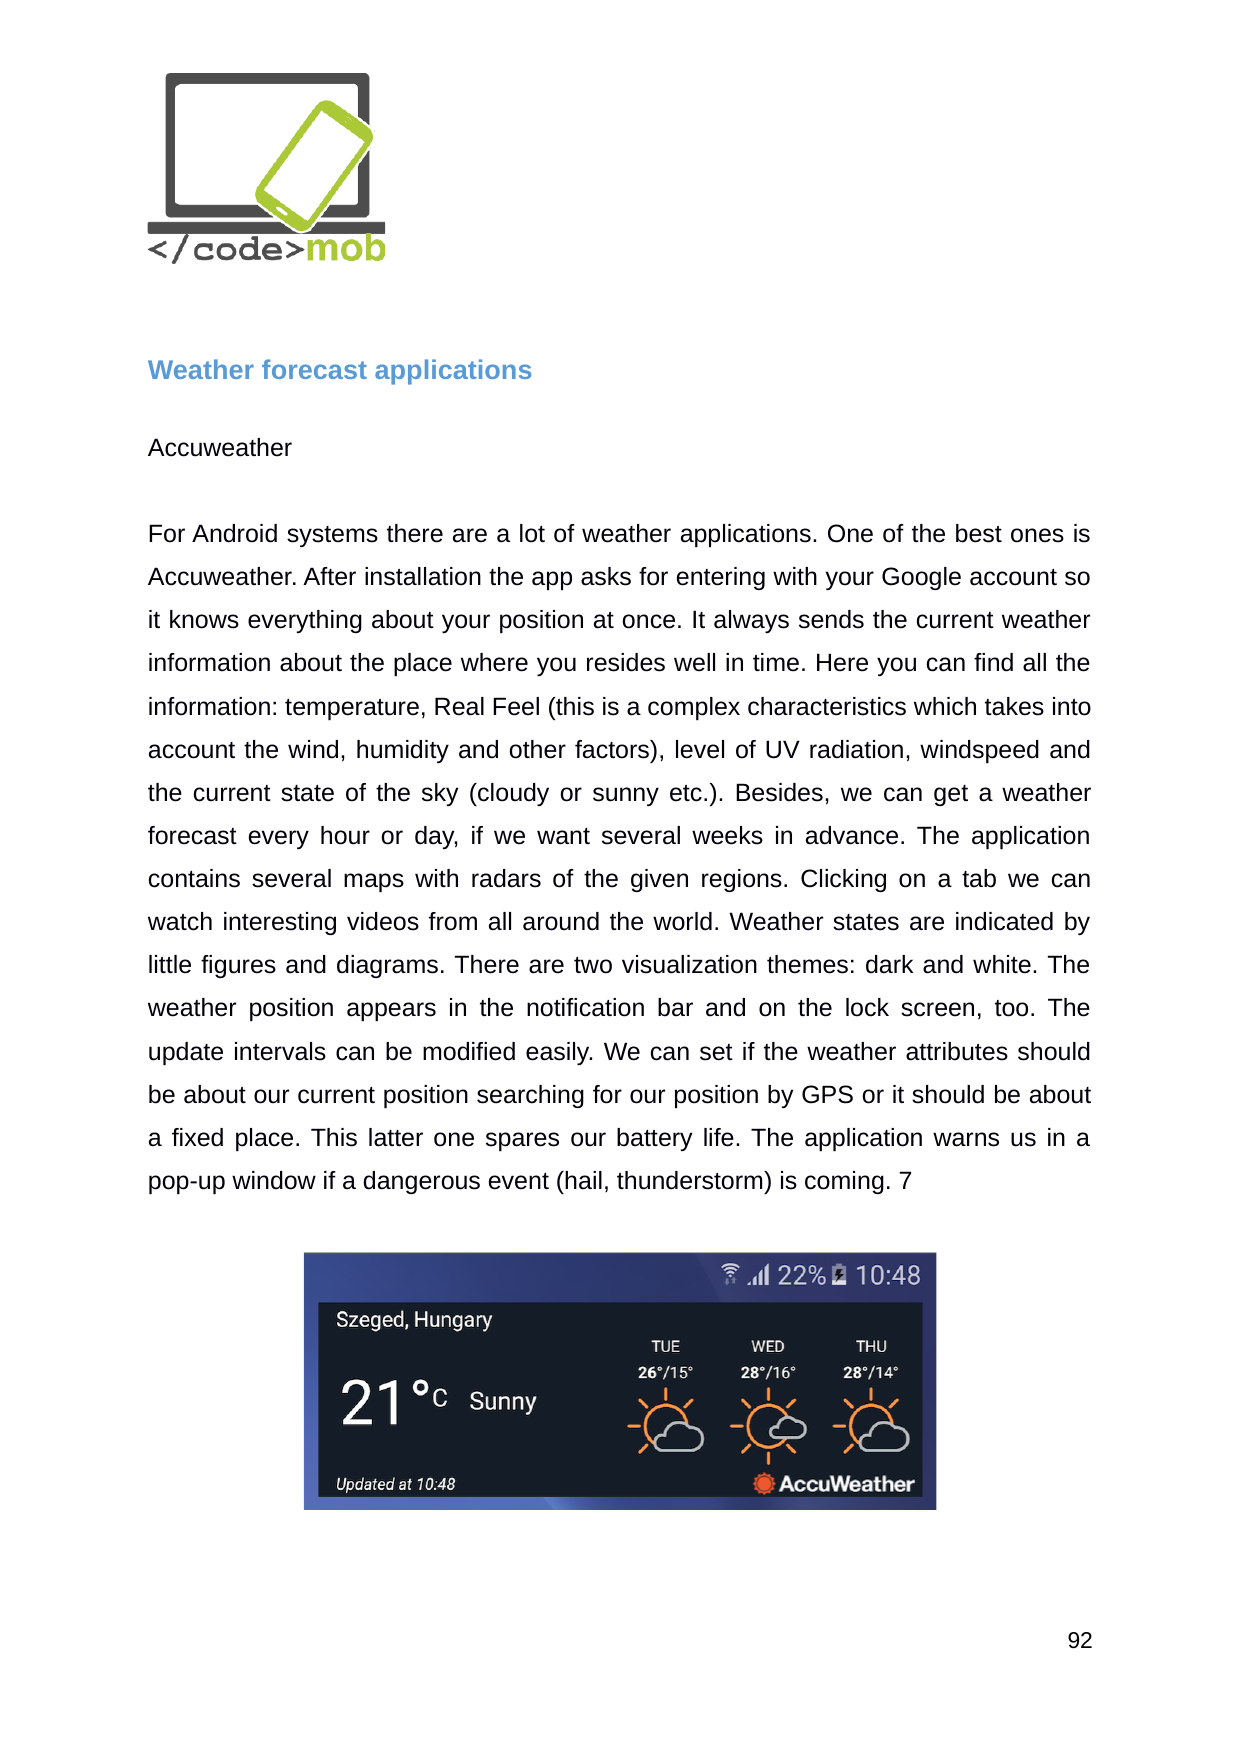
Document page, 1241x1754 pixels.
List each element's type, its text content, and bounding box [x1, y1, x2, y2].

text For Android systems there are a lot of weather applications. One of the best ones is Accuweather. After installation the app asks for entering with your Google account so it knows everything about your position at once. It always sends the current weather information about the place where you resides well in time. Here you can find all the information: temperature, Real Feel (this is a complex characteristics which takes into account the wind, humidity and other factors), level of UV radiation, windspeed and the current state of the sky (cloudy or sunny etc.). Besides, we can get a weather forecast every hour or day, if we want several weeks in advance. The application contains several maps with radars of the given regions. Clicking on a tab we can watch interesting videos from all around the world. Weather states are indicated by little figures and diagrams. There are two visualization themes: dark and white. The weather position appears in the notification bar and on the lock screen, too. The update intervals can be modified easily. We can set if the weather attributes should be about our current position searching for our position by GPS or it should be about a fixed place. This latter one spares our battery life. The application warns us in a pop-up window if a dangerous event (hail, thunderstorm) is coming. 7 [148, 519, 1093, 1194]
picture [147, 73, 386, 264]
subtitle Weather forecast applications [148, 354, 1093, 385]
text Accuweather [148, 433, 1093, 461]
picture [303, 1252, 937, 1510]
